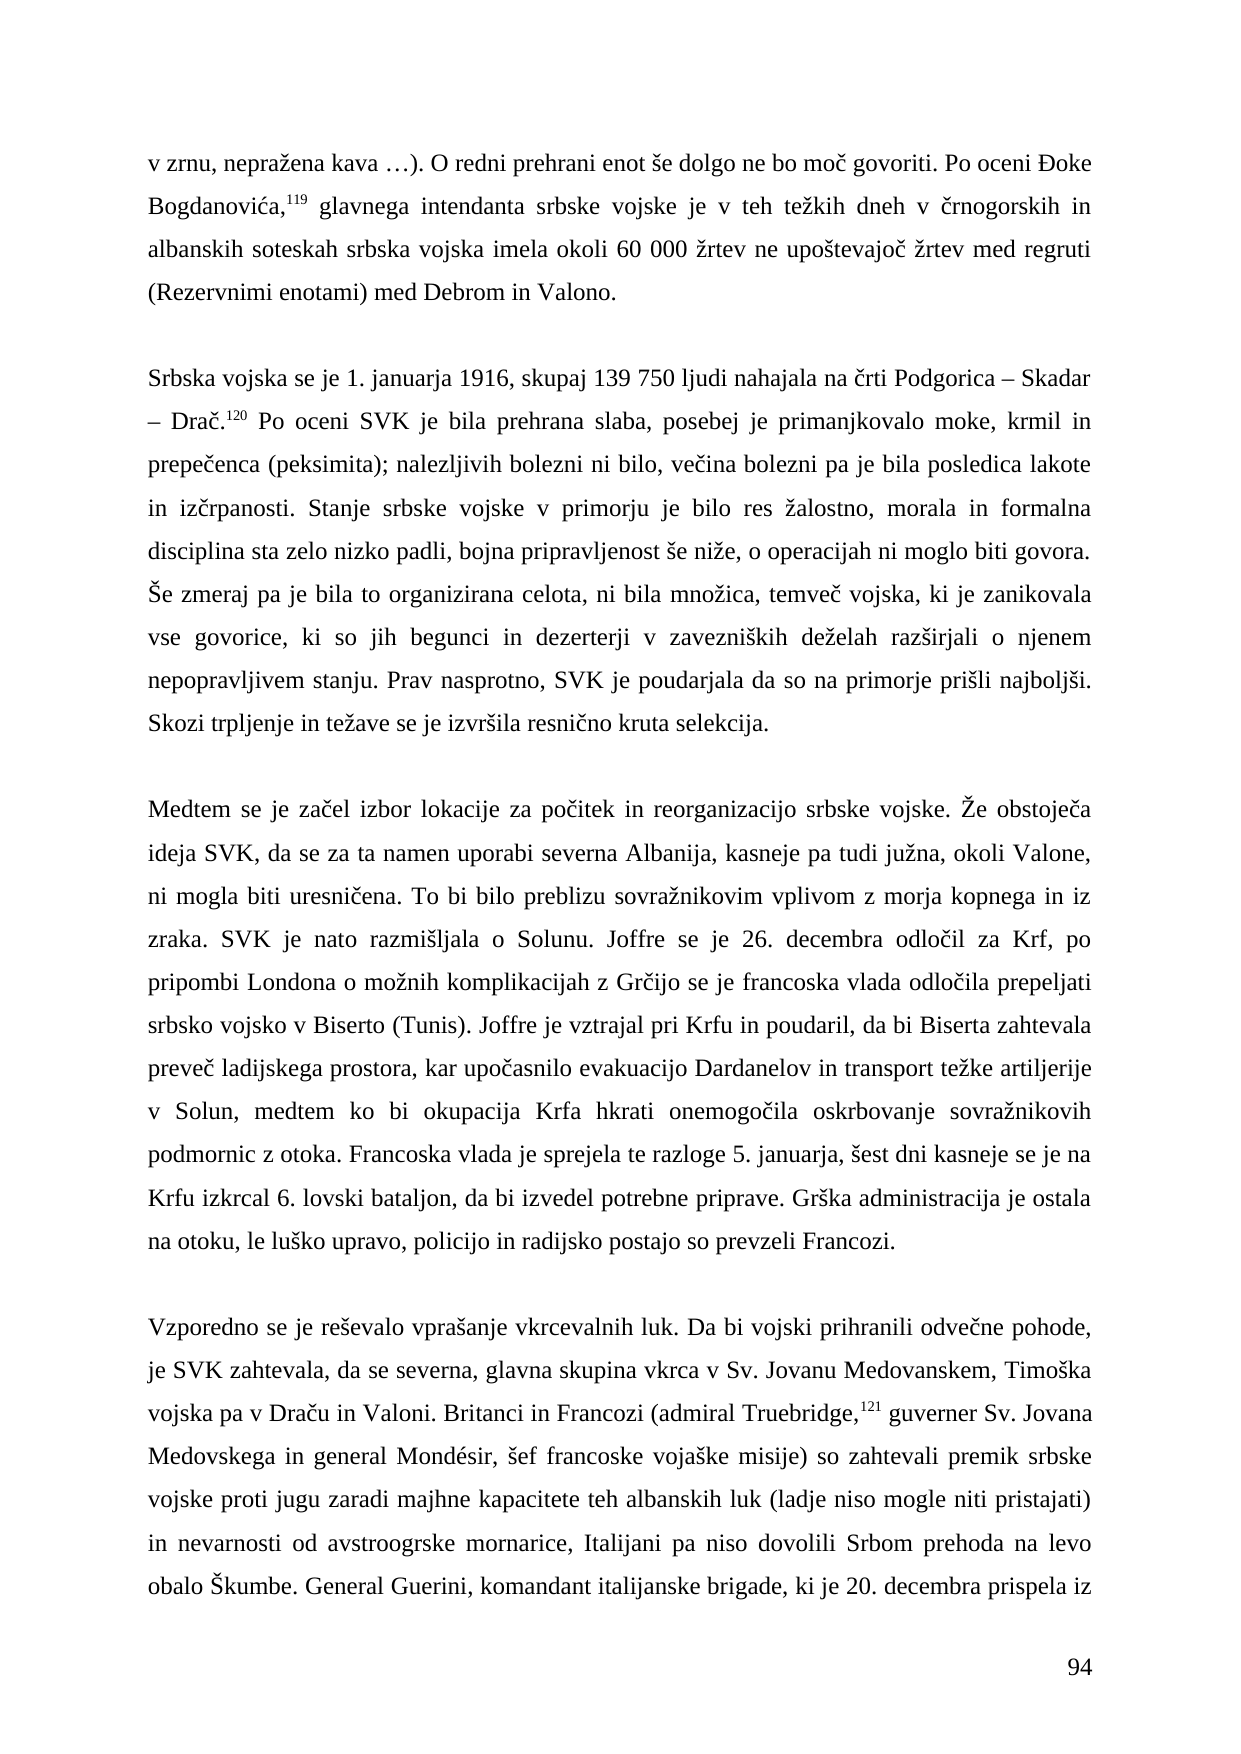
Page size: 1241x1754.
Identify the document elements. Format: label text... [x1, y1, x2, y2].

text Vzporedno se je reševalo vprašanje vkrcevalnih luk. Da bi vojski prihranili odvečne pohode, je SVK zahtevala, da se severna, glavna skupina vkrca v Sv. Jovanu Medovanskem, Timoška vojska pa v Draču in Valoni. Britanci in Francozi (admiral Truebridge,121 guverner Sv. Jovana Medovskega in general Mondésir, šef francoske vojaške misije) so zahtevali premik srbske vojske proti jugu zaradi majhne kapacitete teh albanskih luk (ladje niso mogle niti pristajati) in nevarnosti od avstroogrske mornarice, Italijani pa niso dovolili Srbom prehoda na levo obalo Škumbe. General Guerini, komandant italijanske brigade, ki je 20. decembra prispela iz [148, 1312, 1093, 1599]
text v zrnu, nepražena kava …). O redni prehrani enot še dolgo ne bo moč govoriti. Po oceni Đoke Bogdanovića,119 glavnega intendanta srbske vojske je v teh težkih dneh v črnogorskih in albanskih soteskah srbska vojska imela okoli 60 000 žrtev ne upoštevajoč žrtev med regruti (Rezervnimi enotami) med Debrom in Valono. [148, 148, 1093, 306]
text Medtem se je začel izbor lokacije za počitek in reorganizacijo srbske vojske. Že obstoječa ideja SVK, da se za ta namen uporabi severna Albanija, kasneje pa tudi južna, okoli Valone, ni mogla biti uresničena. To bi bilo preblizu sovražnikovim vplivom z morja kopnega in iz zraka. SVK je nato razmišljala o Solunu. Joffre se je 26. decembra odločil za Krf, po pripombi Londona o možnih komplikacijah z Grčijo se je francoska vlada odločila prepeljati srbsko vojsko v Biserto (Tunis). Joffre je vztrajal pri Krfu in poudaril, da bi Biserta zahtevala preveč ladijskega prostora, kar upočasnilo evakuacijo Dardanelov in transport težke artiljerije v Solun, medtem ko bi okupacija Krfa hkrati onemogočila oskrbovanje sovražnikovih podmornic z otoka. Francoska vlada je sprejela te razloge 5. januarja, šest dni kasneje se je na Krfu izkrcal 6. lovski bataljon, da bi izvedel potrebne priprave. Grška administracija je ostala na otoku, le luško upravo, policijo in radijsko postajo so prevzeli Francozi. [148, 794, 1093, 1254]
text Srbska vojska se je 1. januarja 1916, skupaj 139 750 ljudi nahajala na črti Podgorica – Skadar – Drač.120 Po oceni SVK je bila prehrana slaba, posebej je primanjkovalo moke, krmil in prepečenca (peksimita); nalezljivih bolezni ni bilo, večina bolezni pa je bila posledica lakote in izčrpanosti. Stanje srbske vojske v primorju je bilo res žalostno, morala in formalna disciplina sta zelo nizko padli, bojna pripravljenost še niže, o operacijah ni moglo biti govora. Še zmeraj pa je bila to organizirana celota, ni bila množica, temveč vojska, ki je zanikovala vse govorice, ki so jih begunci in dezerterji v zavezniških deželah razširjali o njenem nepopravljivem stanju. Prav nasprotno, SVK je poudarjala da so na primorje prišli najboljši. Skozi trpljenje in težave se je izvršila resnično kruta selekcija. [148, 363, 1093, 737]
